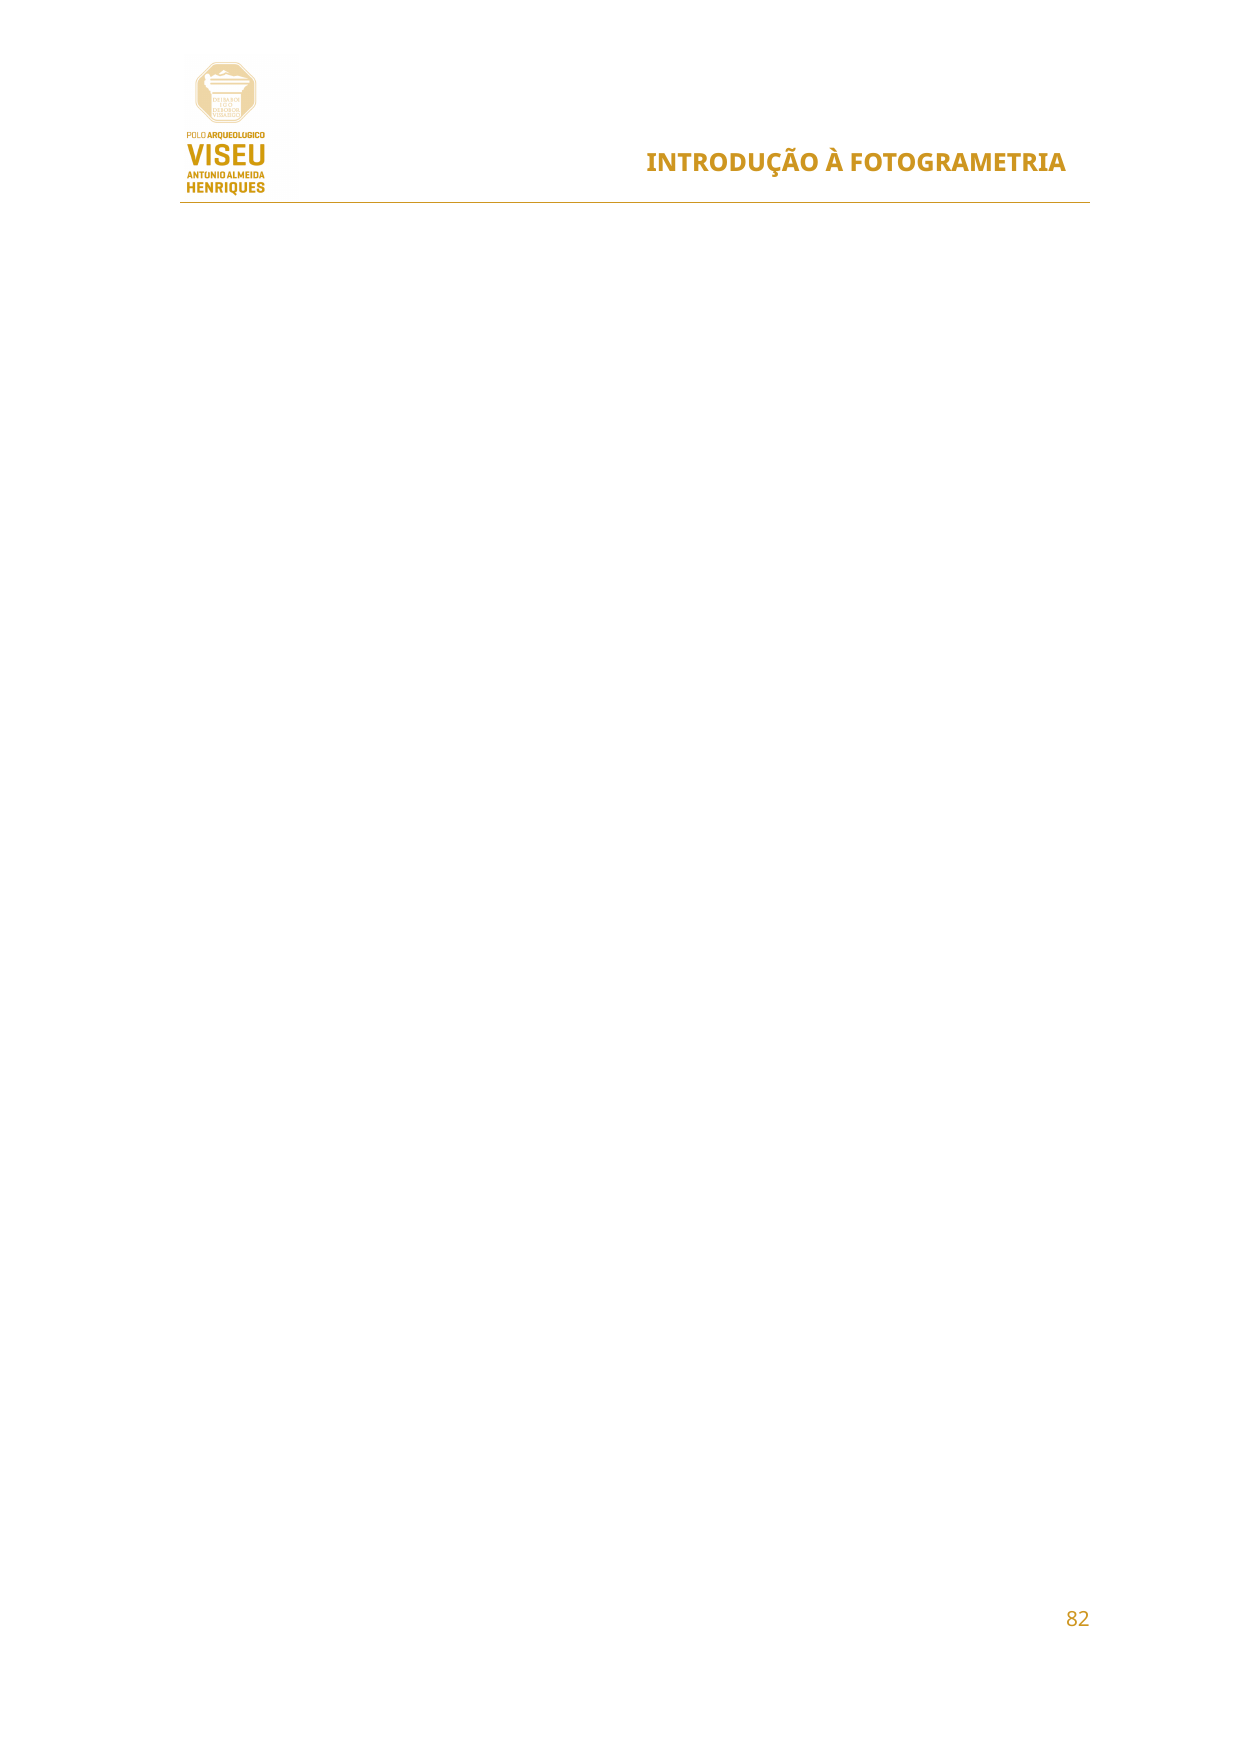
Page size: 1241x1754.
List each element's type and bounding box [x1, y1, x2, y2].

picture [184, 54, 300, 202]
